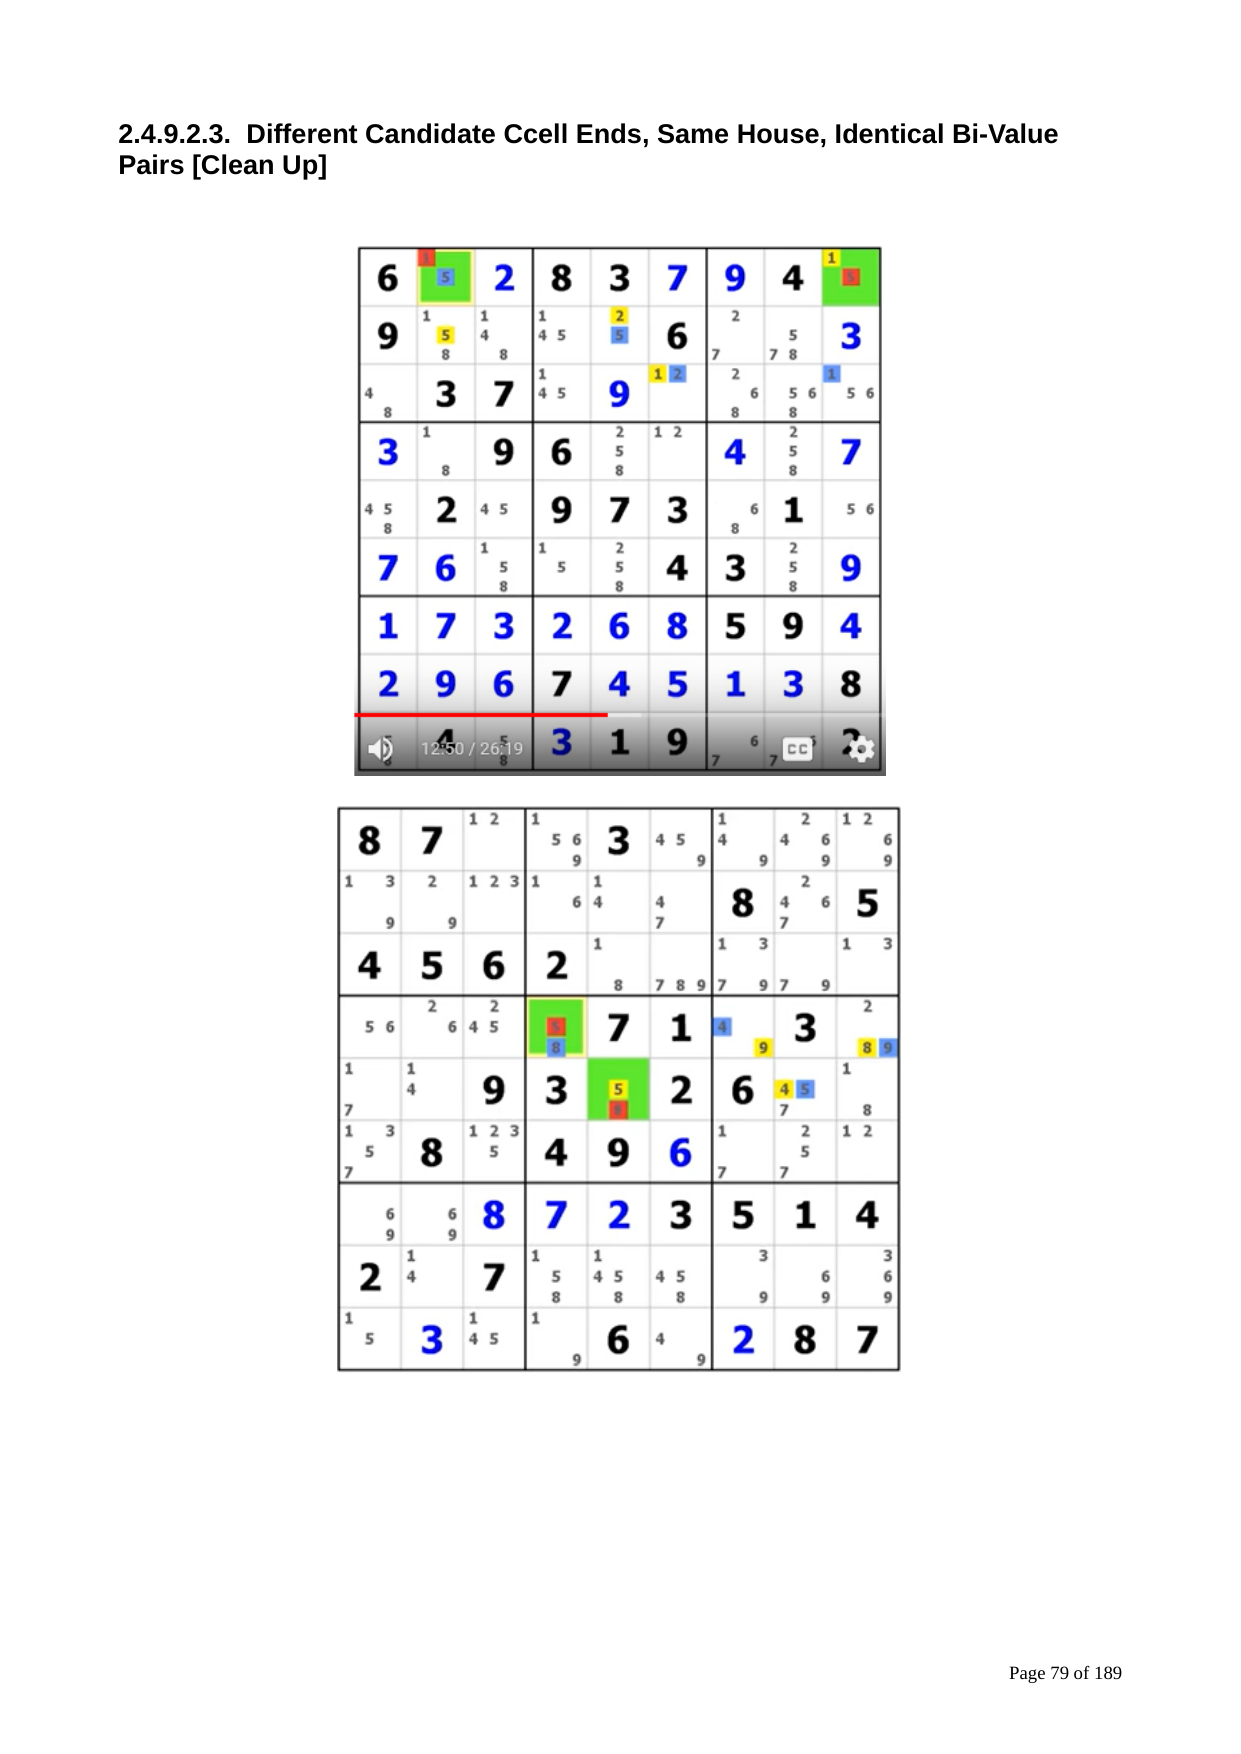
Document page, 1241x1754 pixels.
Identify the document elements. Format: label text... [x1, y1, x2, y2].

picture [336, 804, 905, 1375]
picture [354, 244, 886, 776]
subtitle Different Candidate Ccell Ends, Same House, Identical Bi-Value Pairs [Clean Up] [118, 118, 1122, 181]
